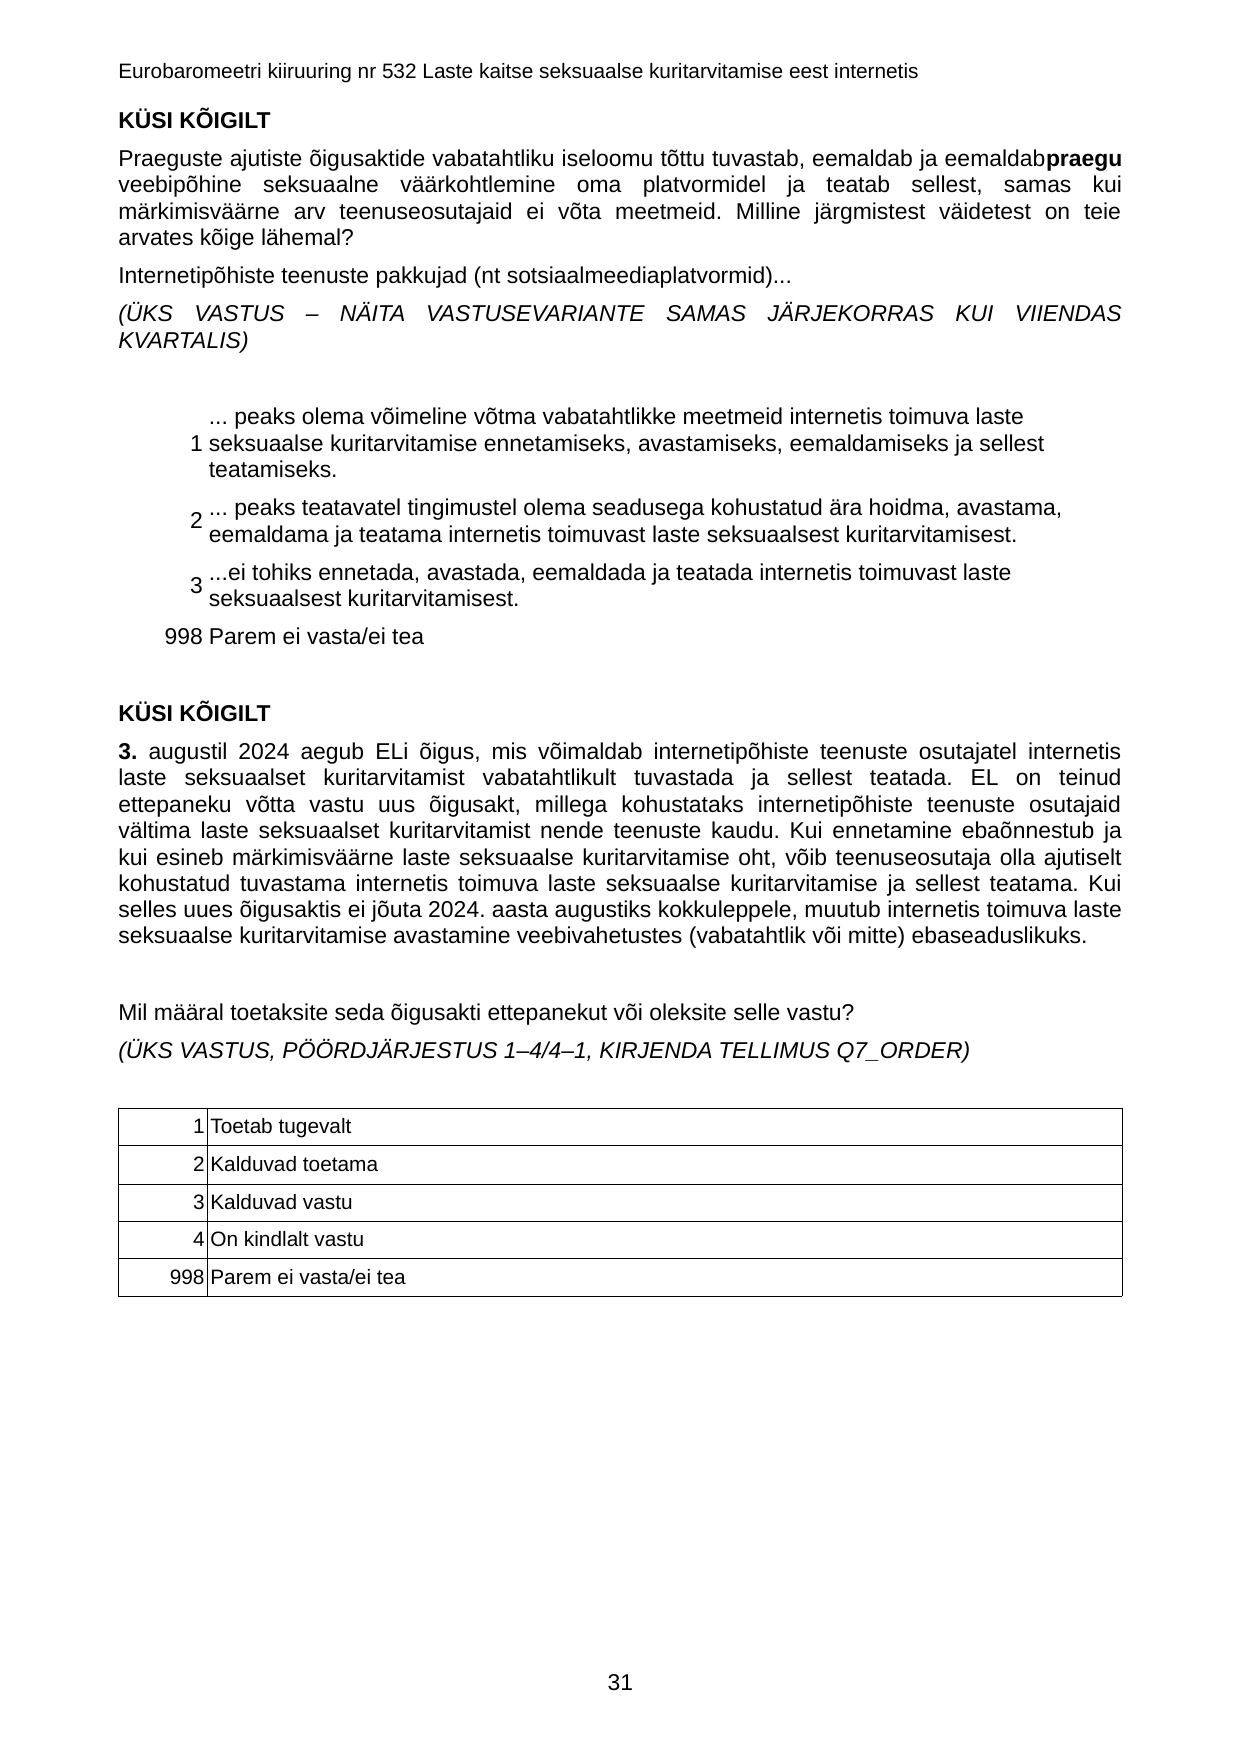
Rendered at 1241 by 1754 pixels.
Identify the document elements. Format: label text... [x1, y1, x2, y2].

text Mil määral toetaksite seda õigusakti ettepanekut või oleksite selle vastu? [118, 999, 1122, 1025]
text Internetipõhiste teenuste pakkujad (nt sotsiaalmeediaplatvormid)... [118, 262, 1122, 288]
table_cell ...ei tohiks ennetada, avastada, eemaldada ja teatada internetis toimuvast laste seksuaalsest kuritarvitamisest. [206, 553, 1117, 617]
table_cell 998 [115, 618, 206, 656]
table_header Toetab tugevalt [208, 1109, 1122, 1145]
table_cell 4 [119, 1222, 207, 1258]
text KÜSI KÕIGILT [118, 107, 1122, 133]
text (ÜKS VASTUS, PÖÖRDJÄRJESTUS 1–4/4–1, KIRJENDA TELLIMUS Q7_ORDER) [118, 1037, 1122, 1063]
table_cell On kindlalt vastu [208, 1222, 1122, 1258]
text KÜSI KÕIGILT [118, 700, 1122, 726]
table_cell Kalduvad vastu [208, 1185, 1122, 1221]
text Praeguste ajutiste õigusaktide vabatahtliku iseloomu tõttu tuvastab, eemaldab ja eemaldabpraegu veebipõhine seksuaalne väärkohtlemine oma platvormidel ja teatab sellest, samas kui märkimisväärne arv teenuseosutajaid ei võta meetmeid. Milline järgmistest väidetest on teie arvates kõige lähemal? [118, 145, 1122, 250]
table_header 1 [119, 1109, 207, 1145]
table_cell 3 [115, 553, 206, 617]
table_cell 998 [119, 1259, 207, 1296]
table_cell 2 [115, 488, 206, 553]
table_header 1 [115, 397, 206, 488]
table_cell Parem ei vasta/ei tea [208, 1259, 1122, 1296]
text (ÜKS VASTUS – NÄITA VASTUSEVARIANTE SAMAS JÄRJEKORRAS KUI VIIENDAS KVARTALIS) [118, 300, 1122, 353]
text 3. augustil 2024 aegub ELi õigus, mis võimaldab internetipõhiste teenuste osutajatel internetis laste seksuaalset kuritarvitamist vabatahtlikult tuvastada ja sellest teatada. EL on teinud ettepaneku võtta vastu uus õigusakt, millega kohustataks internetipõhiste teenuste osutajaid vältima laste seksuaalset kuritarvitamist nende teenuste kaudu. Kui ennetamine ebaõnnestub ja kui esineb märkimisväärne laste seksuaalse kuritarvitamise oht, võib teenuseosutaja olla ajutiselt kohustatud tuvastama internetis toimuva laste seksuaalse kuritarvitamise ja sellest teatama. Kui selles uues õigusaktis ei jõuta 2024. aasta augustiks kokkuleppele, muutub internetis toimuva laste seksuaalse kuritarvitamise avastamine veebivahetustes (vabatahtlik või mitte) ebaseaduslikuks. [118, 738, 1122, 949]
table_cell Kalduvad toetama [208, 1146, 1122, 1183]
table_cell 2 [119, 1146, 207, 1183]
table_header ... peaks olema võimeline võtma vabatahtlikke meetmeid internetis toimuva laste seksuaalse kuritarvitamise ennetamiseks, avastamiseks, eemaldamiseks ja sellest teatamiseks. [206, 397, 1117, 488]
table_cell 3 [119, 1185, 207, 1221]
table_cell Parem ei vasta/ei tea [206, 618, 1117, 656]
table_cell ... peaks teatavatel tingimustel olema seadusega kohustatud ära hoidma, avastama, eemaldama ja teatama internetis toimuvast laste seksuaalsest kuritarvitamisest. [206, 488, 1117, 553]
